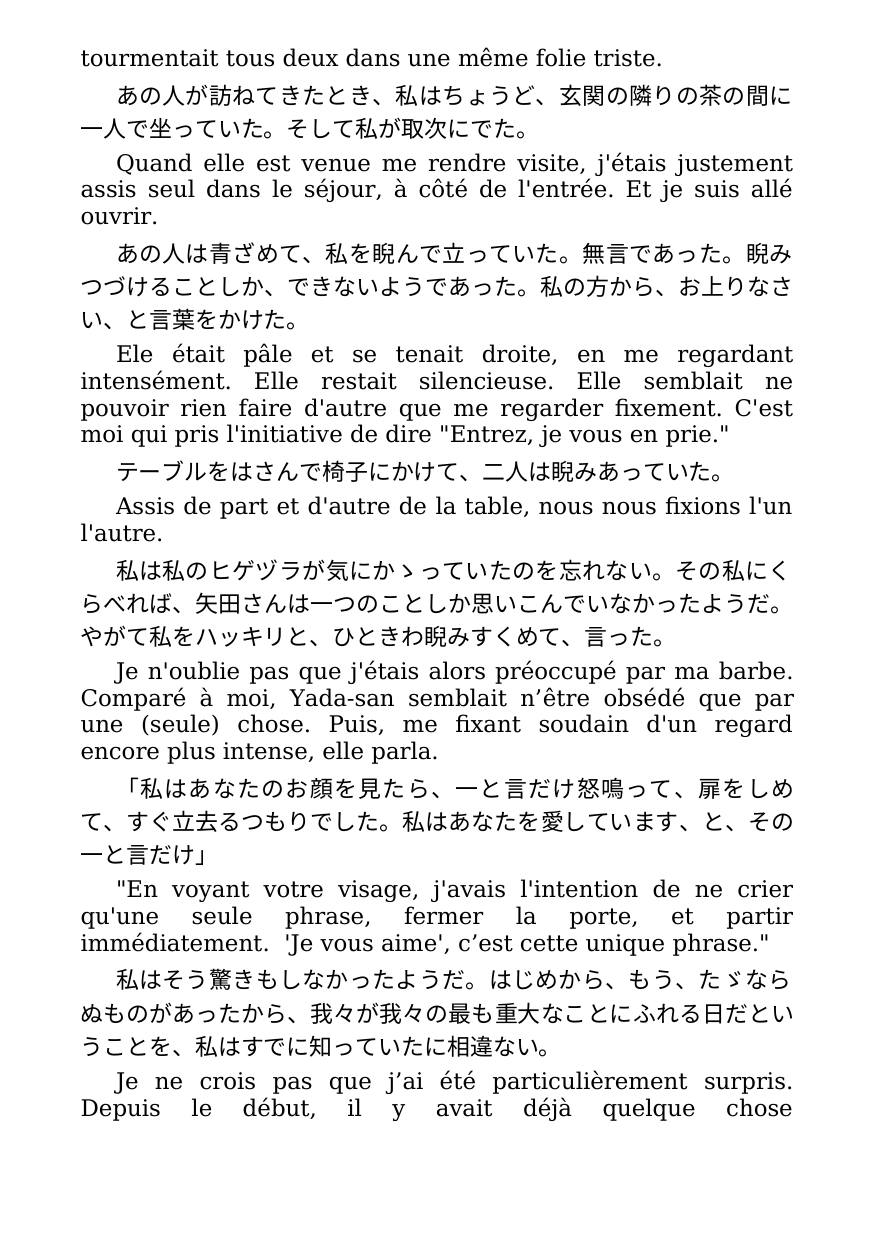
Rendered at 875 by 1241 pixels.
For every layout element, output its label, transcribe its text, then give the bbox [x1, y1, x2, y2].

text 私はそう驚きもしなかったようだ。はじめから、もう、たゞならぬものがあったから、我々が我々の最も重大なことにふれる日だということを、私はすでに知っていたに相違ない。 [80, 962, 794, 1062]
text Ele était pâle et se tenait droite, en me regardant intensément. Elle restait silencieuse. Elle semblait ne pouvoir rien faire d'autre que me regarder fixement. C'est moi qui pris l'initiative de dire "Entrez, je vous en prie." [80, 342, 794, 448]
text テーブルをはさんで椅子にかけて、二人は睨みあっていた。 [80, 454, 794, 487]
text tourmentait tous deux dans une même folie triste. [80, 45, 794, 72]
text Assis de part et d'autre de la table, nous nous fixions l'un l'autre. [80, 493, 794, 547]
text 私は私のヒゲヅラが気にかゝっていたのを忘れない。その私にくらべれば、矢田さんは一つのことしか思いこんでいなかったようだ。やがて私をハッキリと、ひときわ睨みすくめて、言った。 [80, 553, 794, 652]
text Je n'oublie pas que j'étais alors préoccupé par ma barbe. Comparé à moi, Yada-san semblait n’être obsédé que par une (seule) chose. Puis, me fixant soudain d'un regard encore plus intense, elle parla. [80, 658, 794, 765]
text "En voyant votre visage, j'avais l'intention de ne crier qu'une seule phrase, fermer la porte, et partir immédiatement. 'Je vous aime', c’est cette unique phrase." [80, 876, 794, 956]
text 「私はあなたのお顔を見たら、一と言だけ怒鳴って、扉をしめて、すぐ立去るつもりでした。私はあなたを愛しています、と、その一と言だけ」 [80, 771, 794, 871]
text あの人は青ざめて、私を睨んで立っていた。無言であった。睨みつづけることしか、できないようであった。私の方から、お上りなさい、と言葉をかけた。 [80, 236, 794, 336]
text Je ne crois pas que j’ai été particulièrement surpris. Depuis le début, il y avait déjà quelque chose [80, 1068, 794, 1121]
text あの人が訪ねてきたとき、私はちょうど、玄関の隣りの茶の間に一人で坐っていた。そして私が取次にでた。 [80, 78, 794, 144]
text Quand elle est venue me rendre visite, j'étais justement assis seul dans le séjour, à côté de l'entrée. Et je suis allé ouvrir. [80, 150, 794, 230]
